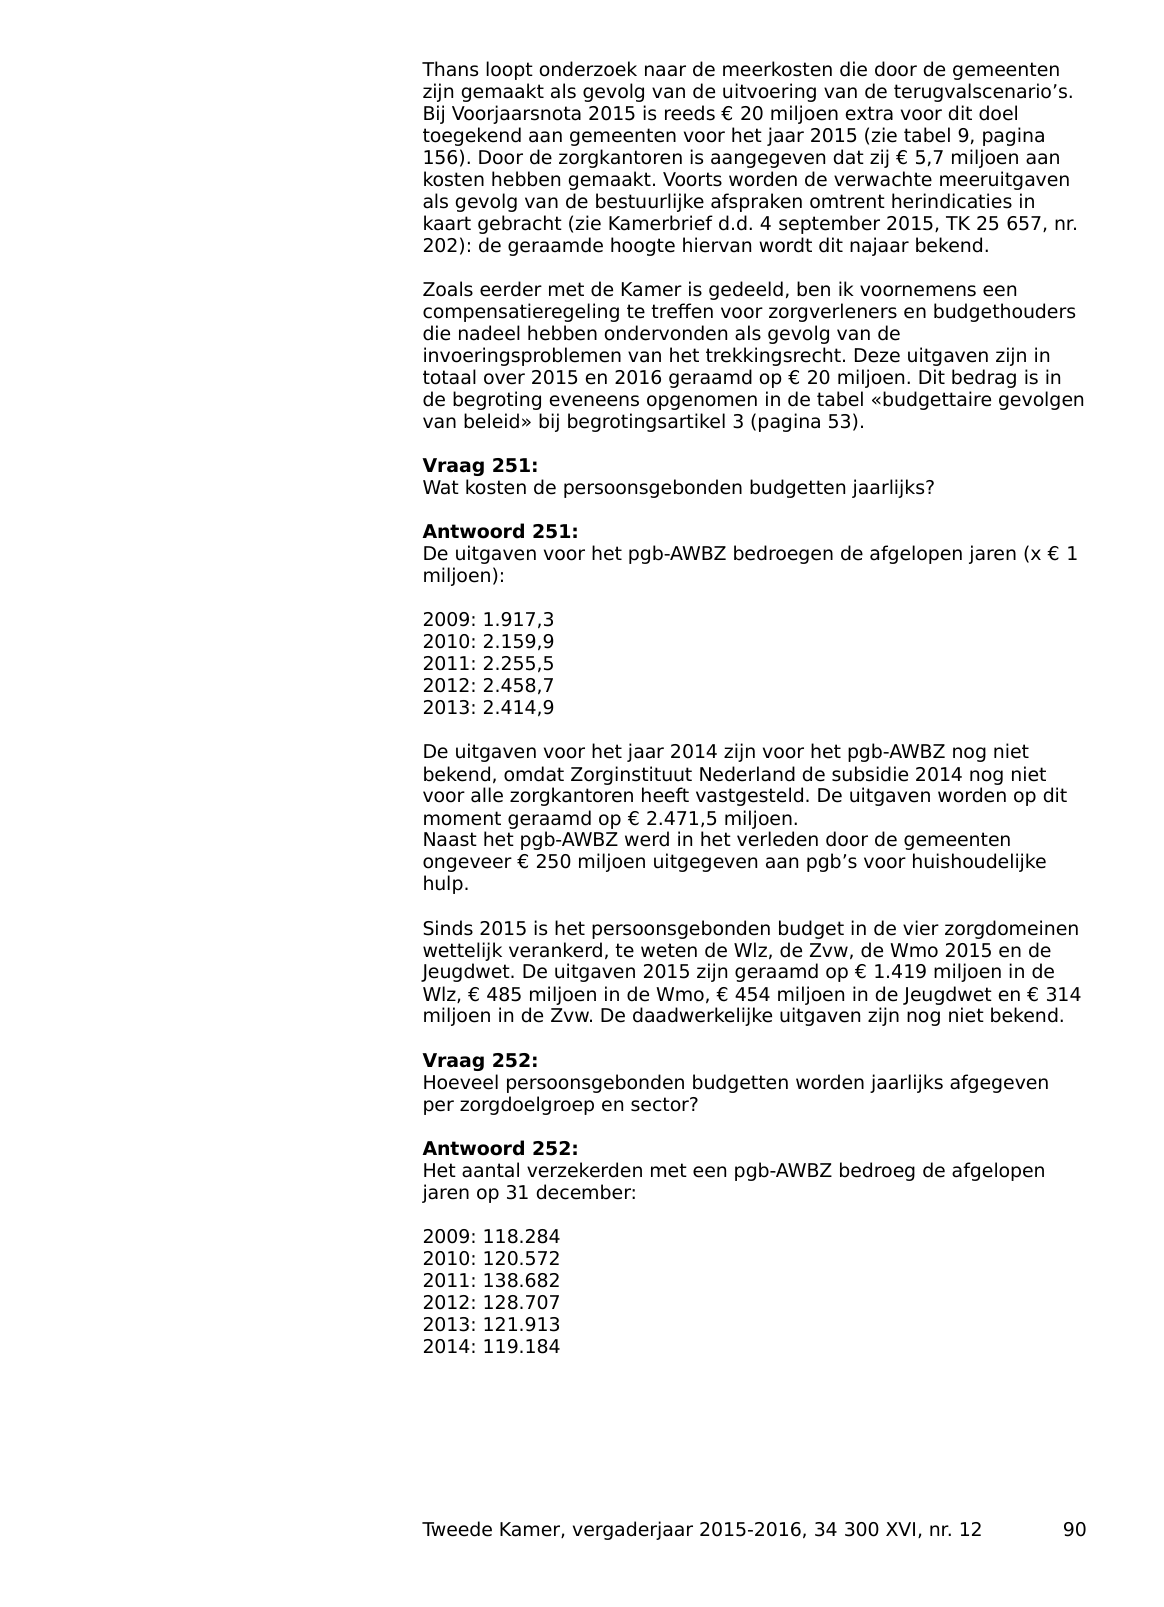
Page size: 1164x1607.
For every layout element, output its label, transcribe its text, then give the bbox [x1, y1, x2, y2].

text Vraag 252: [422, 1049, 1087, 1072]
text Zoals eerder met de Kamer is gedeeld, ben ik voornemens een compensatieregeling te treffen voor zorgverleners en budgethouders die nadeel hebben ondervonden als gevolg van de invoeringsproblemen van het trekkingsrecht. Deze uitgaven zijn in totaal over 2015 en 2016 geraamd op € 20 miljoen. Dit bedrag is in de begroting eveneens opgenomen in de tabel «budgettaire gevolgen van beleid» bij begrotingsartikel 3 (pagina 53). [422, 279, 1087, 433]
text 2014: 119.184 [422, 1336, 1087, 1358]
text 2009: 1.917,3 [422, 609, 1087, 631]
text Vraag 251: [422, 455, 1087, 477]
text Het aantal verzekerden met een pgb-AWBZ bedroeg de afgelopen jaren op 31 december: [422, 1160, 1087, 1204]
text 2012: 128.707 [422, 1292, 1087, 1314]
text Sinds 2015 is het persoonsgebonden budget in de vier zorgdomeinen wettelijk verankerd, te weten de Wlz, de Zvw, de Wmo 2015 en de Jeugdwet. De uitgaven 2015 zijn geraamd op € 1.419 miljoen in de Wlz, € 485 miljoen in de Wmo, € 454 miljoen in de Jeugdwet en € 314 miljoen in de Zvw. De daadwerkelijke uitgaven zijn nog niet bekend. [422, 917, 1087, 1027]
text Hoeveel persoonsgebonden budgetten worden jaarlijks afgegeven per zorgdoelgroep en sector? [422, 1072, 1087, 1116]
text Wat kosten de persoonsgebonden budgetten jaarlijks? [422, 477, 1087, 499]
text Naast het pgb-AWBZ werd in het verleden door de gemeenten ongeveer € 250 miljoen uitgegeven aan pgb’s voor huishoudelijke hulp. [422, 829, 1087, 895]
text 2010: 120.572 [422, 1248, 1087, 1270]
text Antwoord 251: [422, 521, 1087, 543]
text 2013: 2.414,9 [422, 697, 1087, 719]
text 2011: 2.255,5 [422, 653, 1087, 675]
text De uitgaven voor het jaar 2014 zijn voor het pgb-AWBZ nog niet bekend, omdat Zorginstituut Nederland de subsidie 2014 nog niet voor alle zorgkantoren heeft vastgesteld. De uitgaven worden op dit moment geraamd op € 2.471,5 miljoen. [422, 741, 1087, 829]
text 2009: 118.284 [422, 1226, 1087, 1248]
text De uitgaven voor het pgb-AWBZ bedroegen de afgelopen jaren (x € 1 miljoen): [422, 543, 1087, 587]
text Thans loopt onderzoek naar de meerkosten die door de gemeenten zijn gemaakt als gevolg van de uitvoering van de terugvalscenario’s. Bij Voorjaarsnota 2015 is reeds € 20 miljoen extra voor dit doel toegekend aan gemeenten voor het jaar 2015 (zie tabel 9, pagina 156). Door de zorgkantoren is aangegeven dat zij € 5,7 miljoen aan kosten hebben gemaakt. Voorts worden de verwachte meeruitgaven als gevolg van de bestuurlijke afspraken omtrent herindicaties in kaart gebracht (zie Kamerbrief d.d. 4 september 2015, TK 25 657, nr. 202): de geraamde hoogte hiervan wordt dit najaar bekend. [422, 59, 1087, 257]
text 2010: 2.159,9 [422, 631, 1087, 653]
text 2012: 2.458,7 [422, 675, 1087, 697]
text 2013: 121.913 [422, 1314, 1087, 1336]
text 2011: 138.682 [422, 1270, 1087, 1292]
text Antwoord 252: [422, 1138, 1087, 1160]
